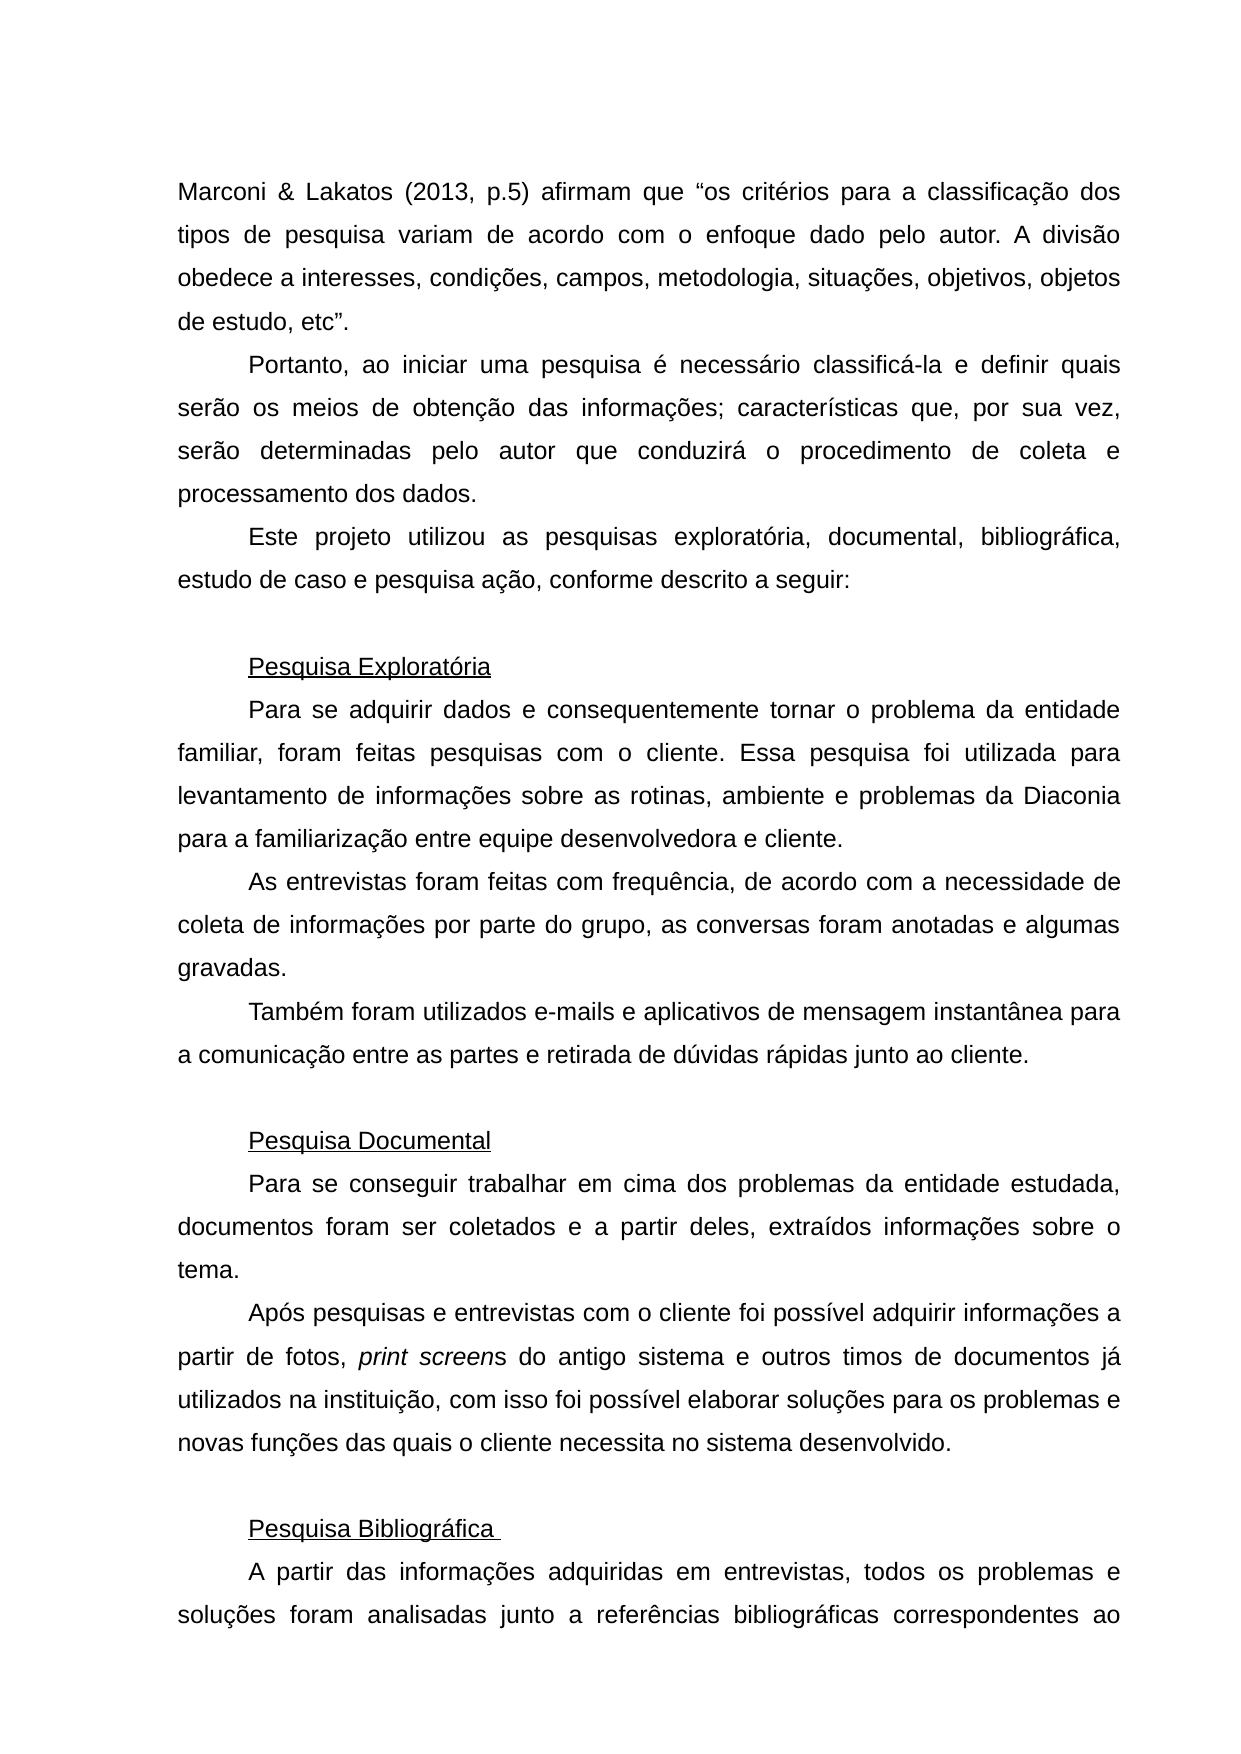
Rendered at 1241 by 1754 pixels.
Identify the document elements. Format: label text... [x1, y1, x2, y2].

text Pesquisa Documental [177, 1126, 1122, 1155]
text As entrevistas foram feitas com frequência, de acordo com a necessidade de coleta de informações por parte do grupo, as conversas foram anotadas e algumas gravadas. [177, 867, 1122, 982]
text Após pesquisas e entrevistas com o cliente foi possível adquirir informações a partir de fotos, print screens do antigo sistema e outros timos de documentos já utilizados na instituição, com isso foi possível elaborar soluções para os problemas e novas funções das quais o cliente necessita no sistema desenvolvido. [177, 1298, 1122, 1457]
text Para se adquirir dados e consequentemente tornar o problema da entidade familiar, foram feitas pesquisas com o cliente. Essa pesquisa foi utilizada para levantamento de informações sobre as rotinas, ambiente e problemas da Diaconia para a familiarização entre equipe desenvolvedora e cliente. [177, 695, 1122, 853]
text Pesquisa Exploratória [177, 652, 1122, 680]
text Este projeto utilizou as pesquisas exploratória, documental, bibliográfica, estudo de caso e pesquisa ação, conforme descrito a seguir: [177, 522, 1122, 594]
text Marconi & Lakatos (2013, p.5) afirmam que “os critérios para a classificação dos tipos de pesquisa variam de acordo com o enfoque dado pelo autor. A divisão obedece a interesses, condições, campos, metodologia, situações, objetivos, objetos de estudo, etc”. [177, 177, 1122, 335]
text Para se conseguir trabalhar em cima dos problemas da entidade estudada, documentos foram ser coletados e a partir deles, extraídos informações sobre o tema. [177, 1169, 1122, 1284]
text Portanto, ao iniciar uma pesquisa é necessário classificá-la e definir quais serão os meios de obtenção das informações; características que, por sua vez, serão determinadas pelo autor que conduzirá o procedimento de coleta e processamento dos dados. [177, 350, 1122, 508]
text A partir das informações adquiridas em entrevistas, todos os problemas e soluções foram analisadas junto a referências bibliográficas correspondentes ao [177, 1557, 1122, 1629]
text Também foram utilizados e-mails e aplicativos de mensagem instantânea para a comunicação entre as partes e retirada de dúvidas rápidas junto ao cliente. [177, 997, 1122, 1068]
text Pesquisa Bibliográfica [177, 1514, 1122, 1543]
